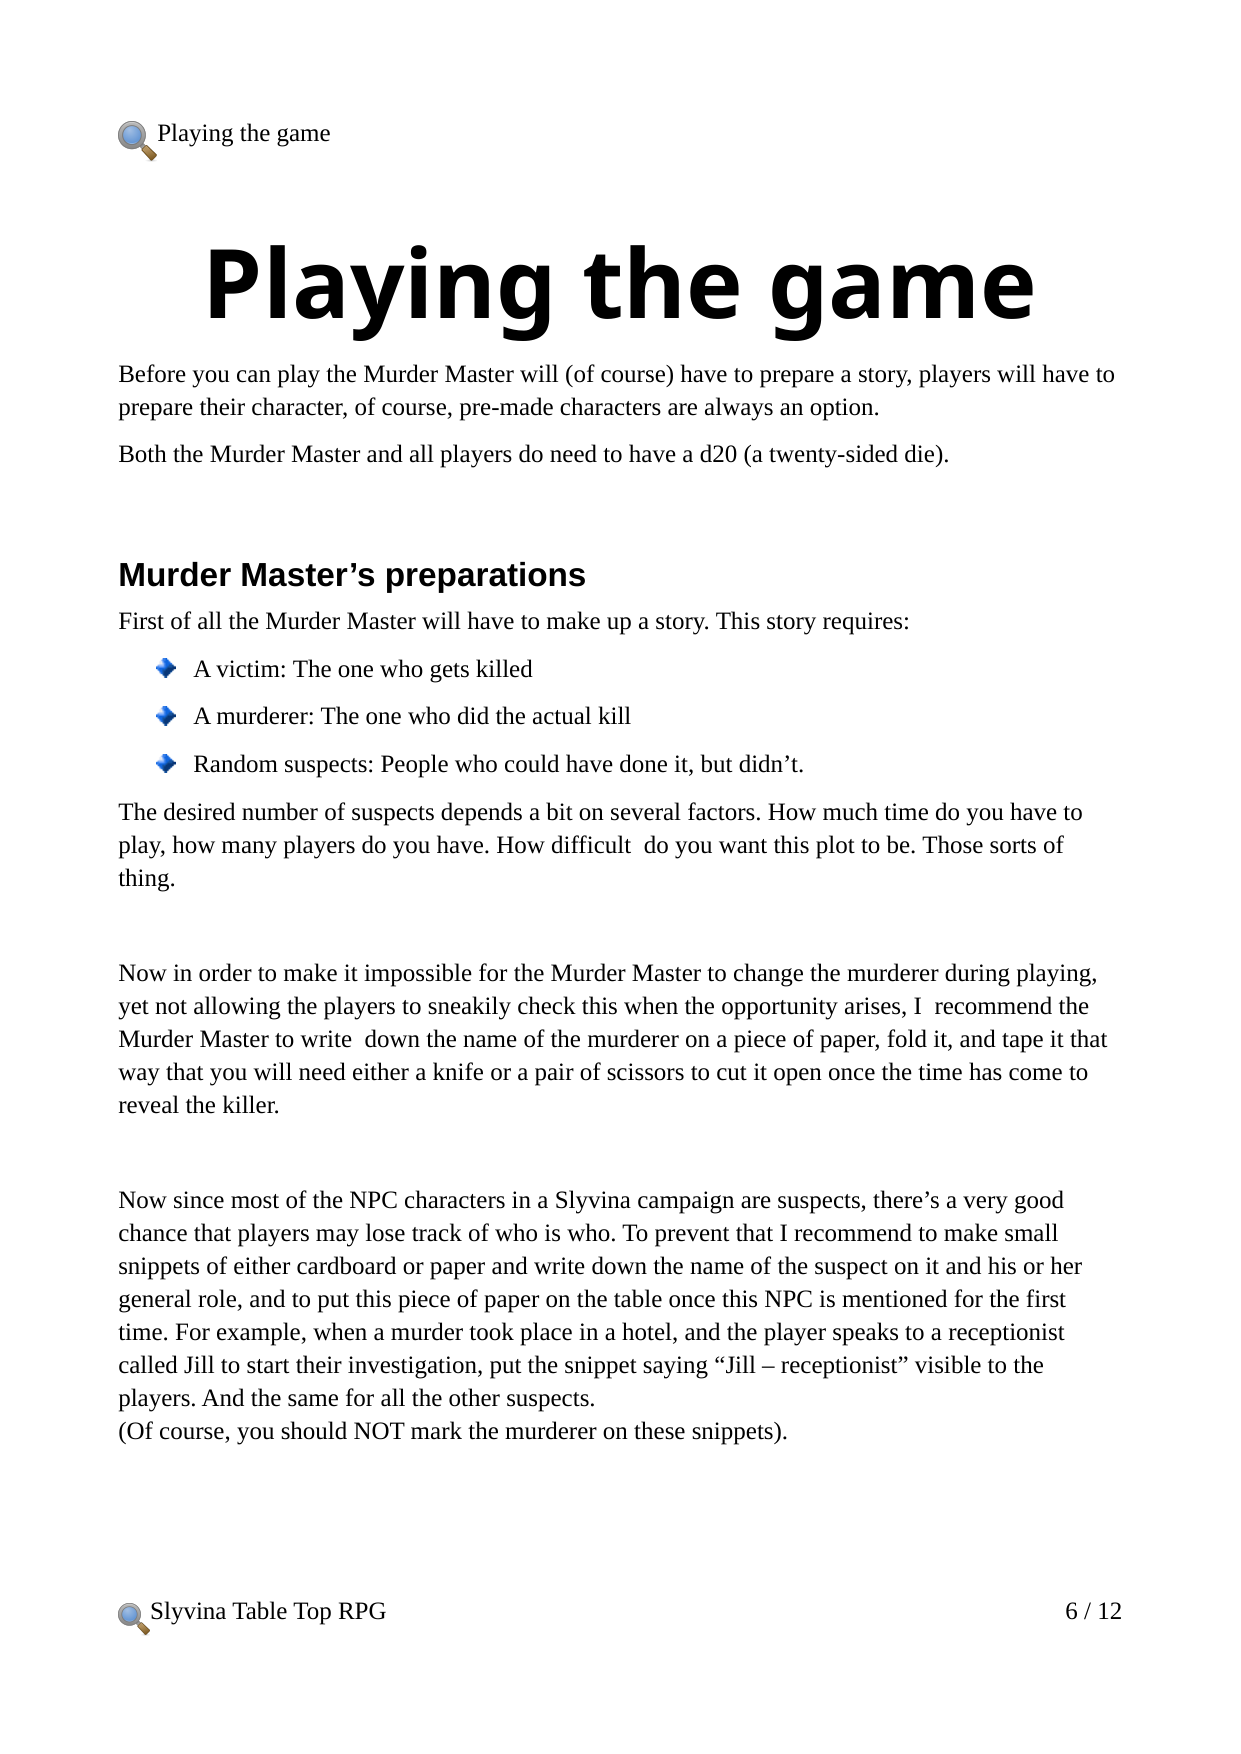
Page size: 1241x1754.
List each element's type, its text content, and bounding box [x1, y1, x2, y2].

list Random suspects: People who could have done it, but didn’t. [156, 749, 1122, 778]
text Both the Murder Master and all players do need to have a d20 (a twenty-sided die). [118, 439, 1122, 468]
picture [118, 1603, 150, 1636]
list A victim: The one who gets killed [156, 654, 1122, 683]
list A murderer: The one who did the actual kill [156, 701, 1122, 730]
text First of all the Murder Master will have to make up a story. This story requires: [118, 606, 1122, 635]
text Before you can play the Murder Master will (of course) have to prepare a story, players will have to prepare their character, of course, pre-made characters are always an option. [118, 359, 1122, 420]
picture [156, 658, 176, 678]
text The desired number of suspects depends a bit on several factors. How much time do you have to play, how many players do you have. How difficult do you want this plot to be. Those sorts of thing. [118, 797, 1122, 891]
subtitle Playing the game [118, 216, 1122, 346]
picture [156, 754, 176, 773]
picture [118, 121, 158, 162]
text Now since most of the NPC characters in a Slyvina campaign are suspects, there’s a very good chance that players may lose track of who is who. To prevent that I recommend to make small snippets of either cardboard or paper and write down the name of the suspect on it and his or her general role, and to put this piece of paper on the table once this NPC is mentioned for the first time. For example, when a murder took place in a hotel, and the player speaks to a receptionist called Jill to start their investigation, put the snippet saying “Jill – receptionist” visible to the players. And the same for all the other suspects. (Of course, you should NOT mark the murderer on these snippets). [118, 1185, 1122, 1445]
text Now in order to make it impossible for the Murder Master to change the murderer during playing, yet not allowing the players to sneakily check this when the opportunity arises, I recommend the Murder Master to write down the name of the murderer on a piece of paper, fold it, and tape it that way that you will need either a knife or a pair of scissors to cut it open once the time has come to reveal the killer. [118, 958, 1122, 1119]
picture [156, 706, 176, 726]
subtitle Murder Master’s preparations [118, 555, 1122, 594]
